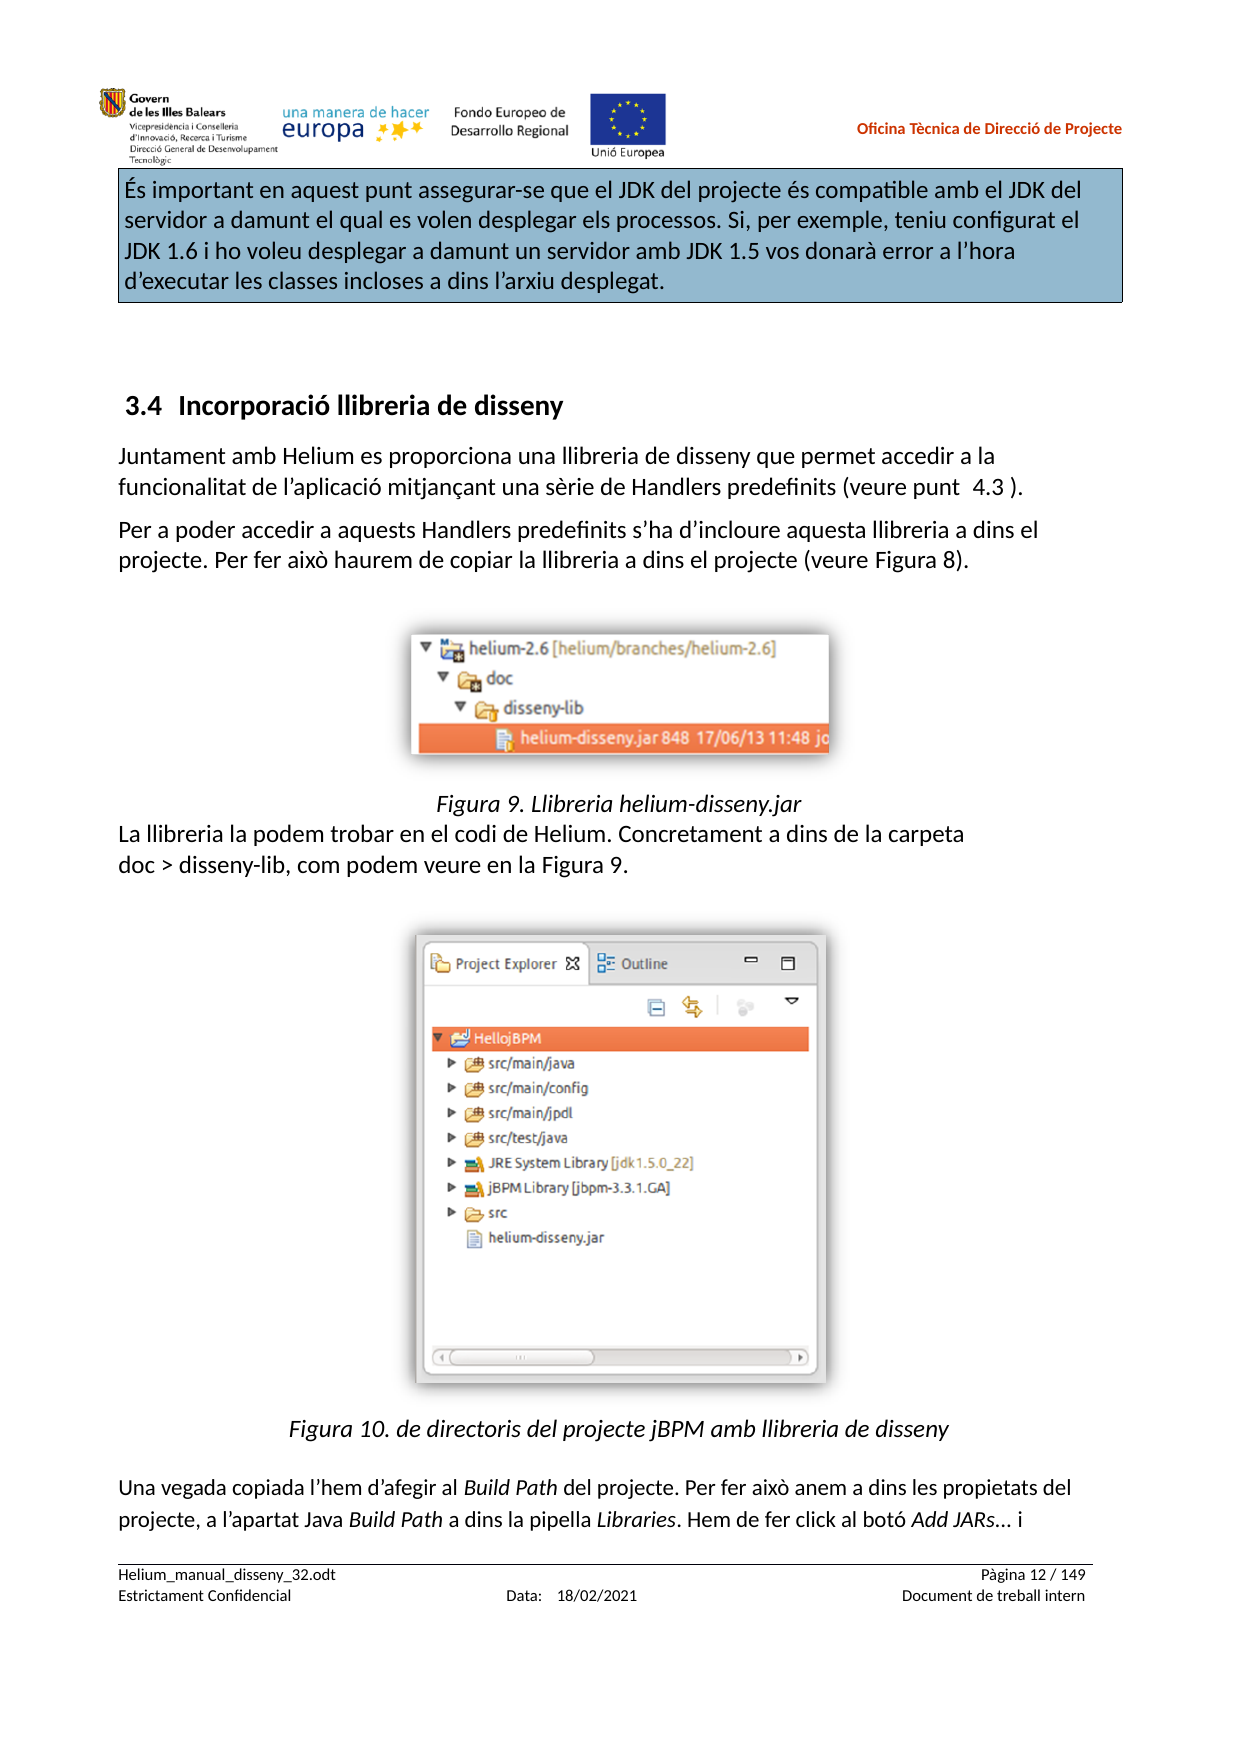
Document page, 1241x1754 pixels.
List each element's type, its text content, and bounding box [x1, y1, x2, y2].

text La llibreria la podem trobar en el codi de Helium. Concretament a dins de la carpeta doc > disseny-lib, com podem veure en la Figura 9. [118, 588, 1122, 880]
text Figura 9. Llibreria helium-disseny.jar [378, 789, 863, 819]
text Per a poder accedir a aquests Handlers predefinits s’ha d’incloure aquesta llibreria a dins el projecte. Per fer això haurem de copiar la llibreria a dins el projecte (veure Figura 8). [118, 514, 1122, 575]
picture [377, 600, 863, 789]
text És important en aquest punt assegurar-se que el JDK del projecte és compatible amb el JDK del servidor a damunt el qual es volen desplegar els processos. Si, per exemple, teniu configurat el JDK 1.6 i ho voleu desplegar a damunt un servidor amb JDK 1.5 vos donarà error a l’hora d’executar les classes incloses a dins l’arxiu desplegat. [119, 169, 1122, 302]
text Figura 10. de directoris del projecte jBPM amb llibreria de disseny [273, 905, 967, 1443]
picture [99, 87, 668, 166]
text Juntament amb Helium es proporciona una llibreria de disseny que permet accedir a la funcionalitat de l’aplicació mitjançant una sèrie de Handlers predefinits (veure punt 4.3). [118, 441, 1122, 502]
subtitle Incorporació llibreria de disseny [118, 387, 1122, 423]
text Una vegada copiada l’hem d’afegir al Build Path del projecte. Per fer això anem a dins les propietats del projecte, a l’apartat Java Build Path a dins la pipella Libraries. Hem de fer click al botó Add JARs... i [118, 892, 1122, 1533]
picture [384, 904, 856, 1413]
